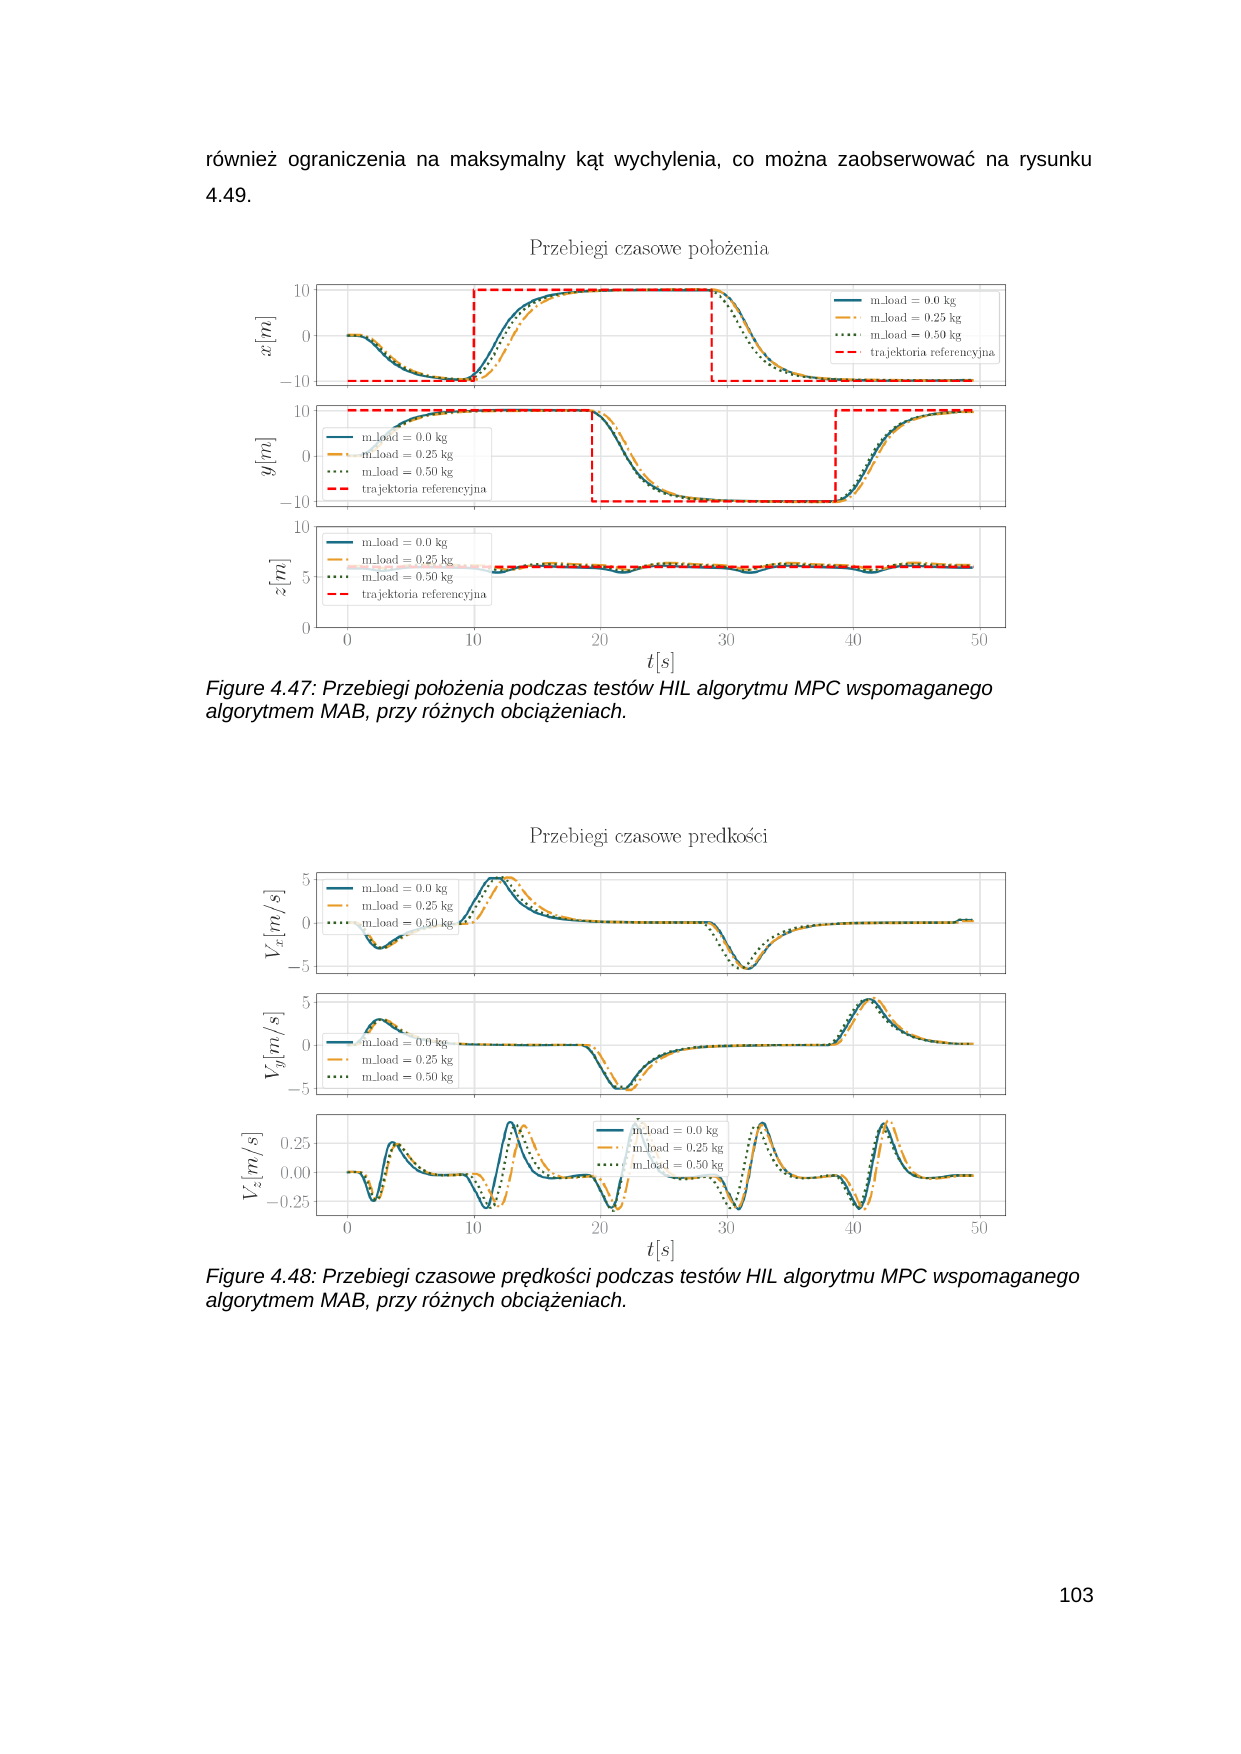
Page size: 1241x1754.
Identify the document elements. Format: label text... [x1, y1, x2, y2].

picture [205, 819, 1094, 1264]
text Figure 4.47: Przebiegi położenia podczas testów HIL algorytmu MPC wspomaganego algorytmem MAB, przy różnych obciążeniach. [206, 676, 1093, 723]
picture [205, 231, 1094, 676]
text Figure 4.48: Przebiegi czasowe prędkości podczas testów HIL algorytmu MPC wspomaganego algorytmem MAB, przy różnych obciążeniach. [206, 1264, 1093, 1311]
text również ograniczenia na maksymalny kąt wychylenia, co można zaobserwować na rysunku 4.49. [206, 147, 1093, 207]
